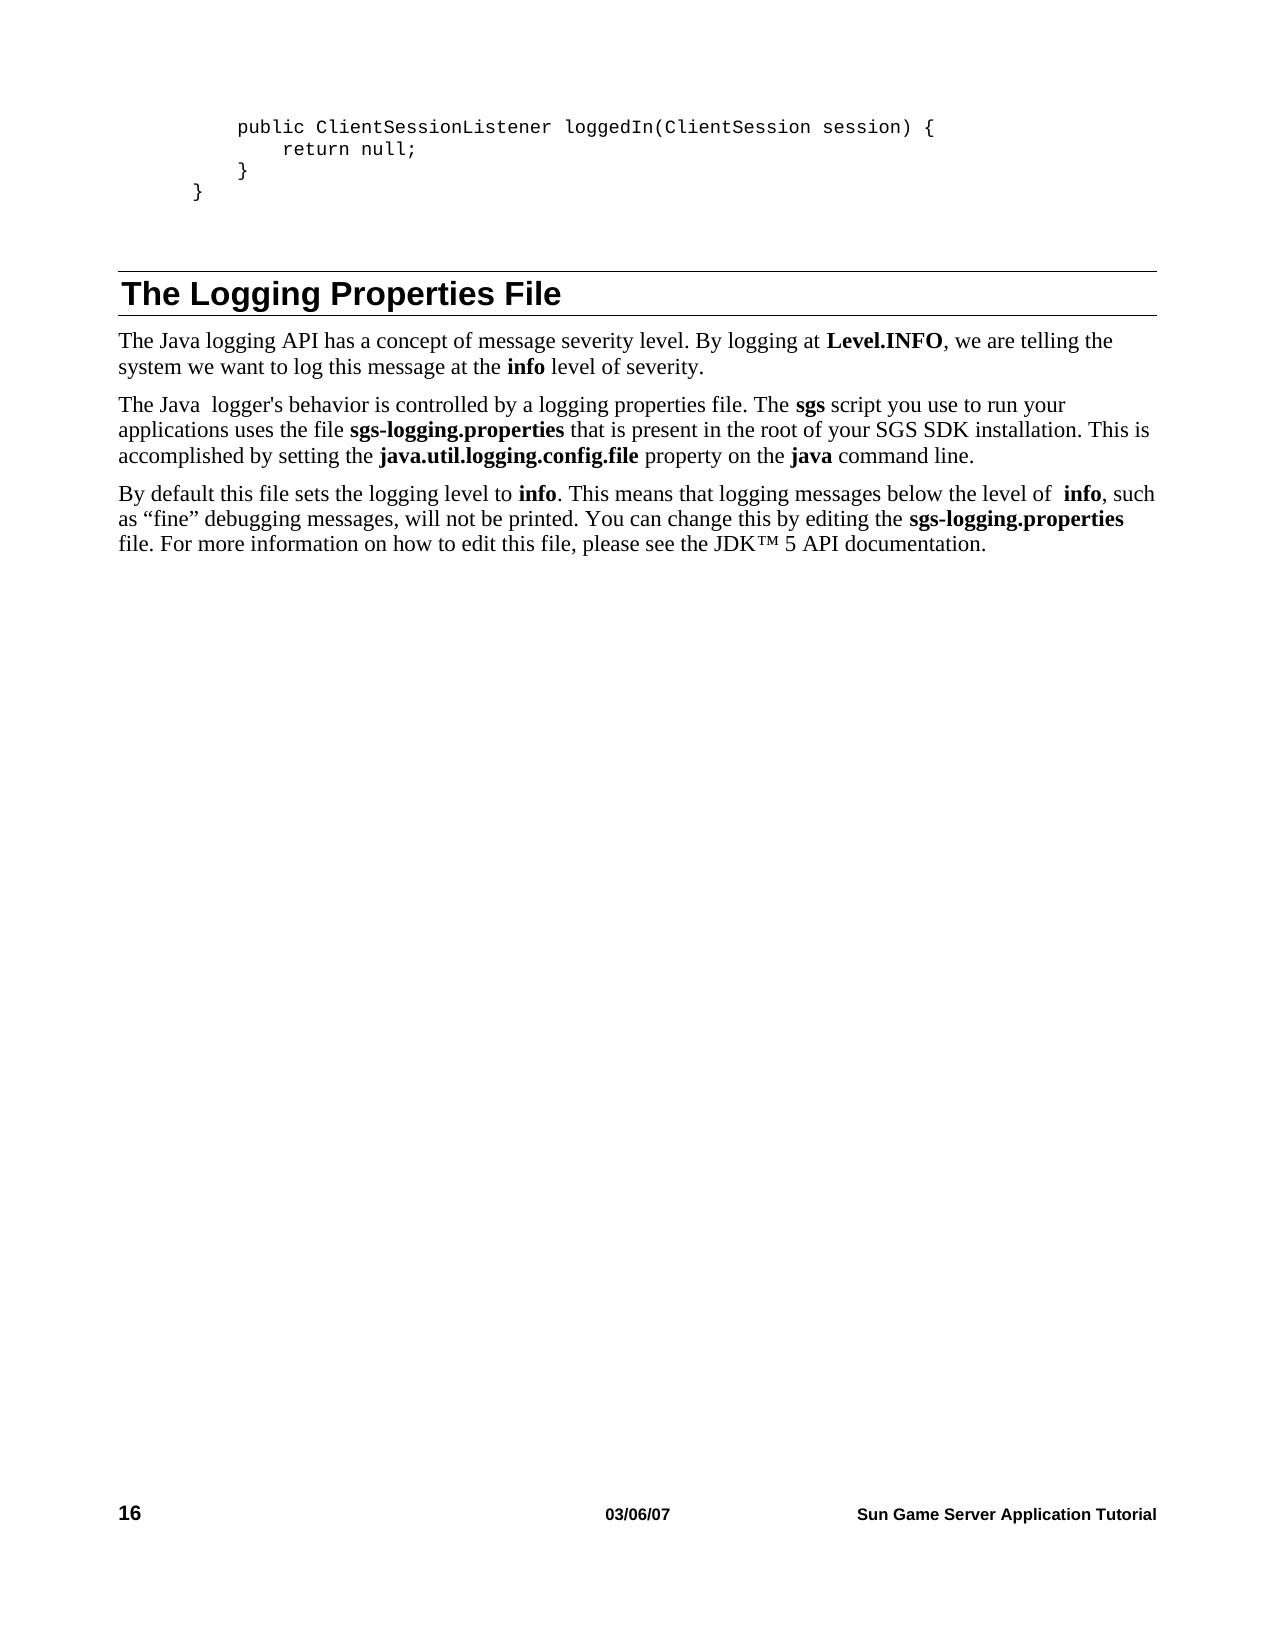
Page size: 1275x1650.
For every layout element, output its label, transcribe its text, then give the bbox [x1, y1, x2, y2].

subtitle The Logging Properties File [118, 272, 1157, 315]
text The Java logger's behavior is controlled by a logging properties file. The sgs script you use to run your applications uses the file sgs-logging.properties that is present in the root of your SGS SDK installation. This is accomplished by setting the java.util.logging.config.file property on the java command line. [118, 392, 1157, 468]
text By default this file sets the logging level to info. This means that logging messages below the level of info, such as “fine” debugging messages, will not be printed. You can change this by editing the sgs-logging.properties file. For more information on how to edit this file, please see the JDK™ 5 API documentation. [118, 481, 1157, 557]
text The Java logging API has a concept of message severity level. By logging at Level.INFO, we are telling the system we want to log this message at the info level of severity. [118, 328, 1157, 379]
text public ClientSessionListener loggedIn(ClientSession session) { return null; } } [192, 118, 1098, 246]
